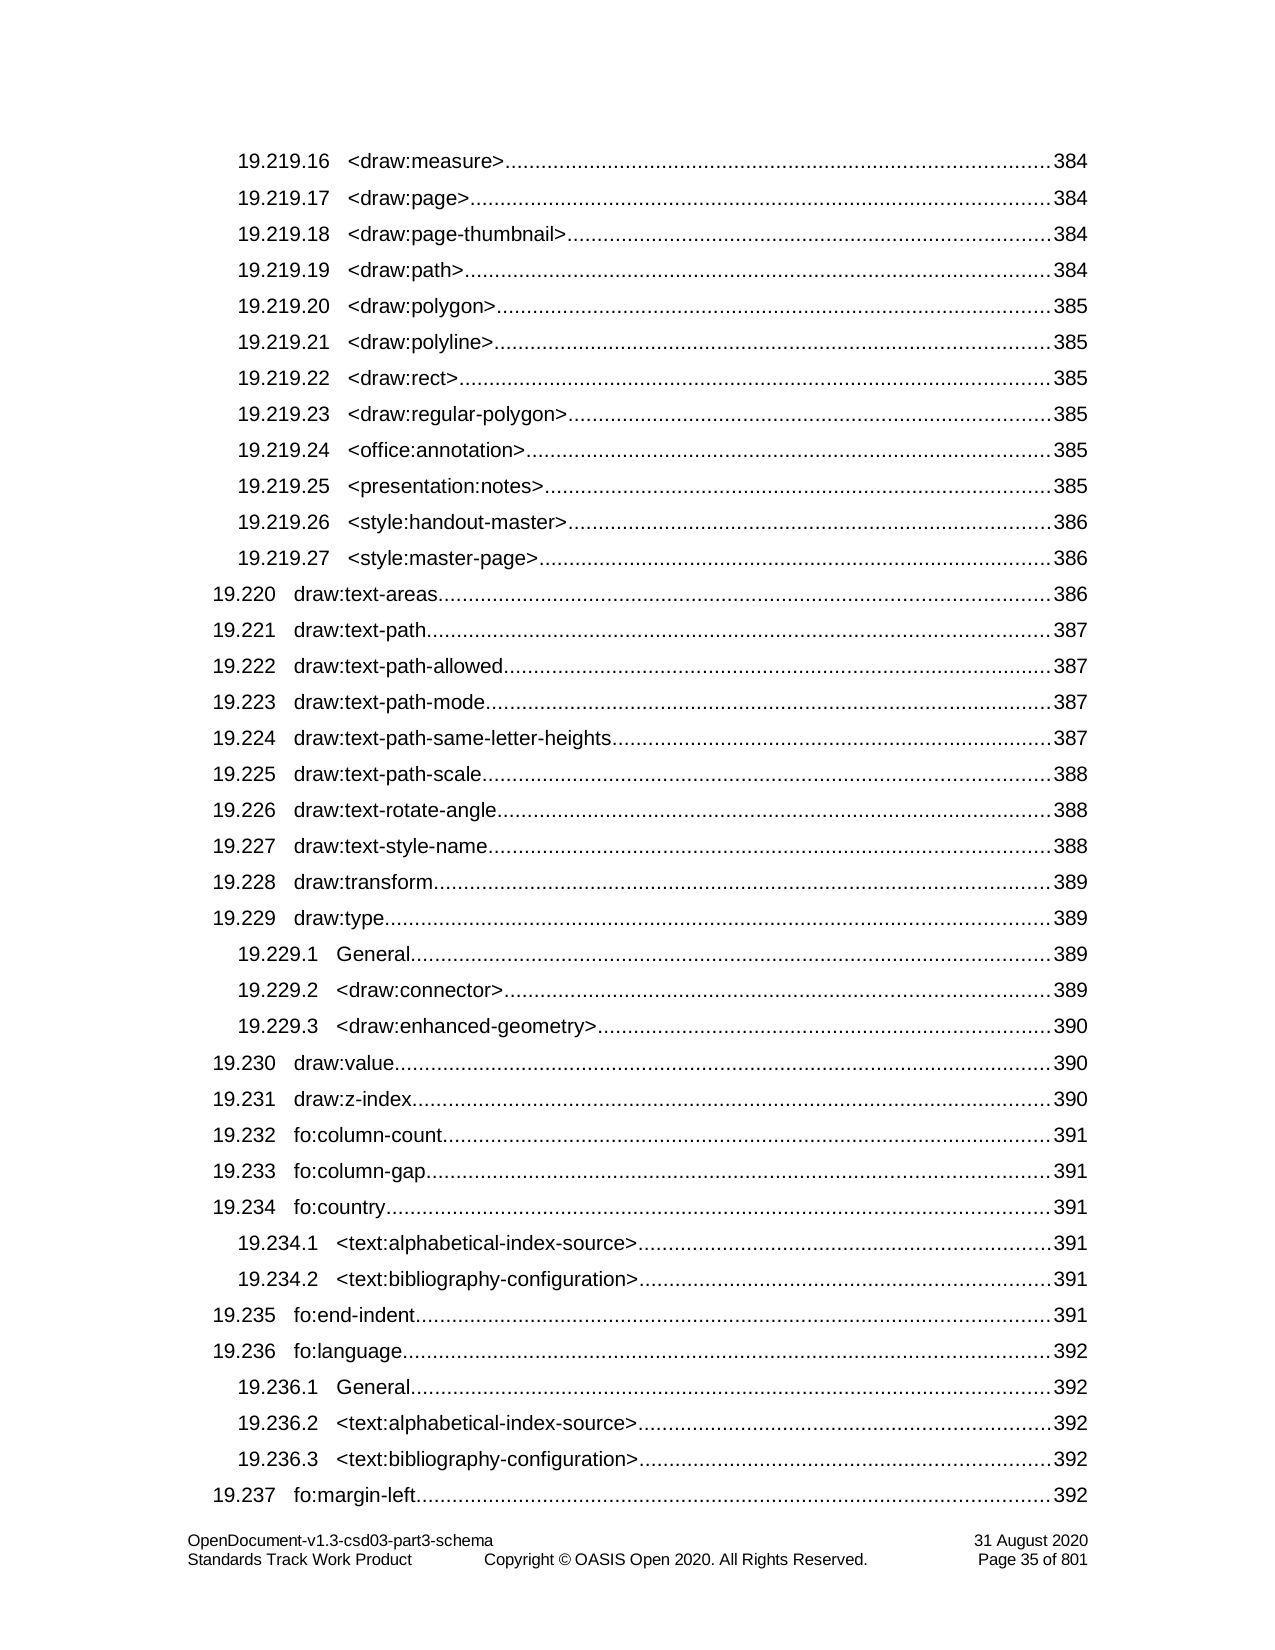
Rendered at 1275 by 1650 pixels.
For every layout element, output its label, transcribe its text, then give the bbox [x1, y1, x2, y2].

text 19.219.24 <office:annotation> 385 [237, 438, 1088, 462]
text 19.226 draw:text-rotate-angle 388 [212, 799, 1088, 822]
text 19.219.16 <draw:measure> 384 [237, 150, 1088, 173]
text 19.232 fo:column-count 391 [212, 1123, 1088, 1147]
text 19.219.23 <draw:regular-polygon> 385 [237, 402, 1088, 426]
text 19.219.20 <draw:polygon> 385 [237, 294, 1088, 318]
text 19.220 draw:text-areas 386 [212, 582, 1088, 606]
text 19.234.2 <text:bibliography-configuration> 391 [237, 1267, 1088, 1291]
text 19.229.2 <draw:connector> 389 [237, 979, 1088, 1002]
text 19.234.1 <text:alphabetical-index-source> 391 [237, 1231, 1088, 1255]
text 19.219.22 <draw:rect> 385 [237, 366, 1088, 390]
text 19.223 draw:text-path-mode 387 [212, 691, 1088, 714]
text 19.227 draw:text-style-name 388 [212, 835, 1088, 858]
text 19.228 draw:transform 389 [212, 871, 1088, 894]
text 19.219.19 <draw:path> 384 [237, 258, 1088, 282]
text 19.237 fo:margin-left 392 [212, 1483, 1088, 1507]
text 19.219.25 <presentation:notes> 385 [237, 474, 1088, 498]
text 19.229 draw:type 389 [212, 907, 1088, 930]
text 19.224 draw:text-path-same-letter-heights 387 [212, 727, 1088, 750]
text 19.230 draw:value 390 [212, 1051, 1088, 1074]
text 19.219.18 <draw:page-thumbnail> 384 [237, 222, 1088, 246]
text 19.236 fo:language 392 [212, 1339, 1088, 1363]
text 19.222 draw:text-path-allowed 387 [212, 654, 1088, 678]
text 19.225 draw:text-path-scale 388 [212, 763, 1088, 786]
text 19.236.3 <text:bibliography-configuration> 392 [237, 1447, 1088, 1471]
text 19.234 fo:country 391 [212, 1195, 1088, 1219]
text 19.219.27 <style:master-page> 386 [237, 546, 1088, 570]
text 19.233 fo:column-gap 391 [212, 1159, 1088, 1183]
text 19.219.21 <draw:polyline> 385 [237, 330, 1088, 354]
text 19.219.26 <style:handout-master> 386 [237, 510, 1088, 534]
text 19.219.17 <draw:page> 384 [237, 186, 1088, 209]
text 19.221 draw:text-path 387 [212, 618, 1088, 642]
text 19.229.1 General 389 [237, 943, 1088, 966]
text 19.236.1 General 392 [237, 1375, 1088, 1399]
text 19.235 fo:end-indent 391 [212, 1303, 1088, 1327]
text 19.231 draw:z-index 390 [212, 1087, 1088, 1111]
text 19.229.3 <draw:enhanced-geometry> 390 [237, 1015, 1088, 1038]
text 19.236.2 <text:alphabetical-index-source> 392 [237, 1411, 1088, 1435]
